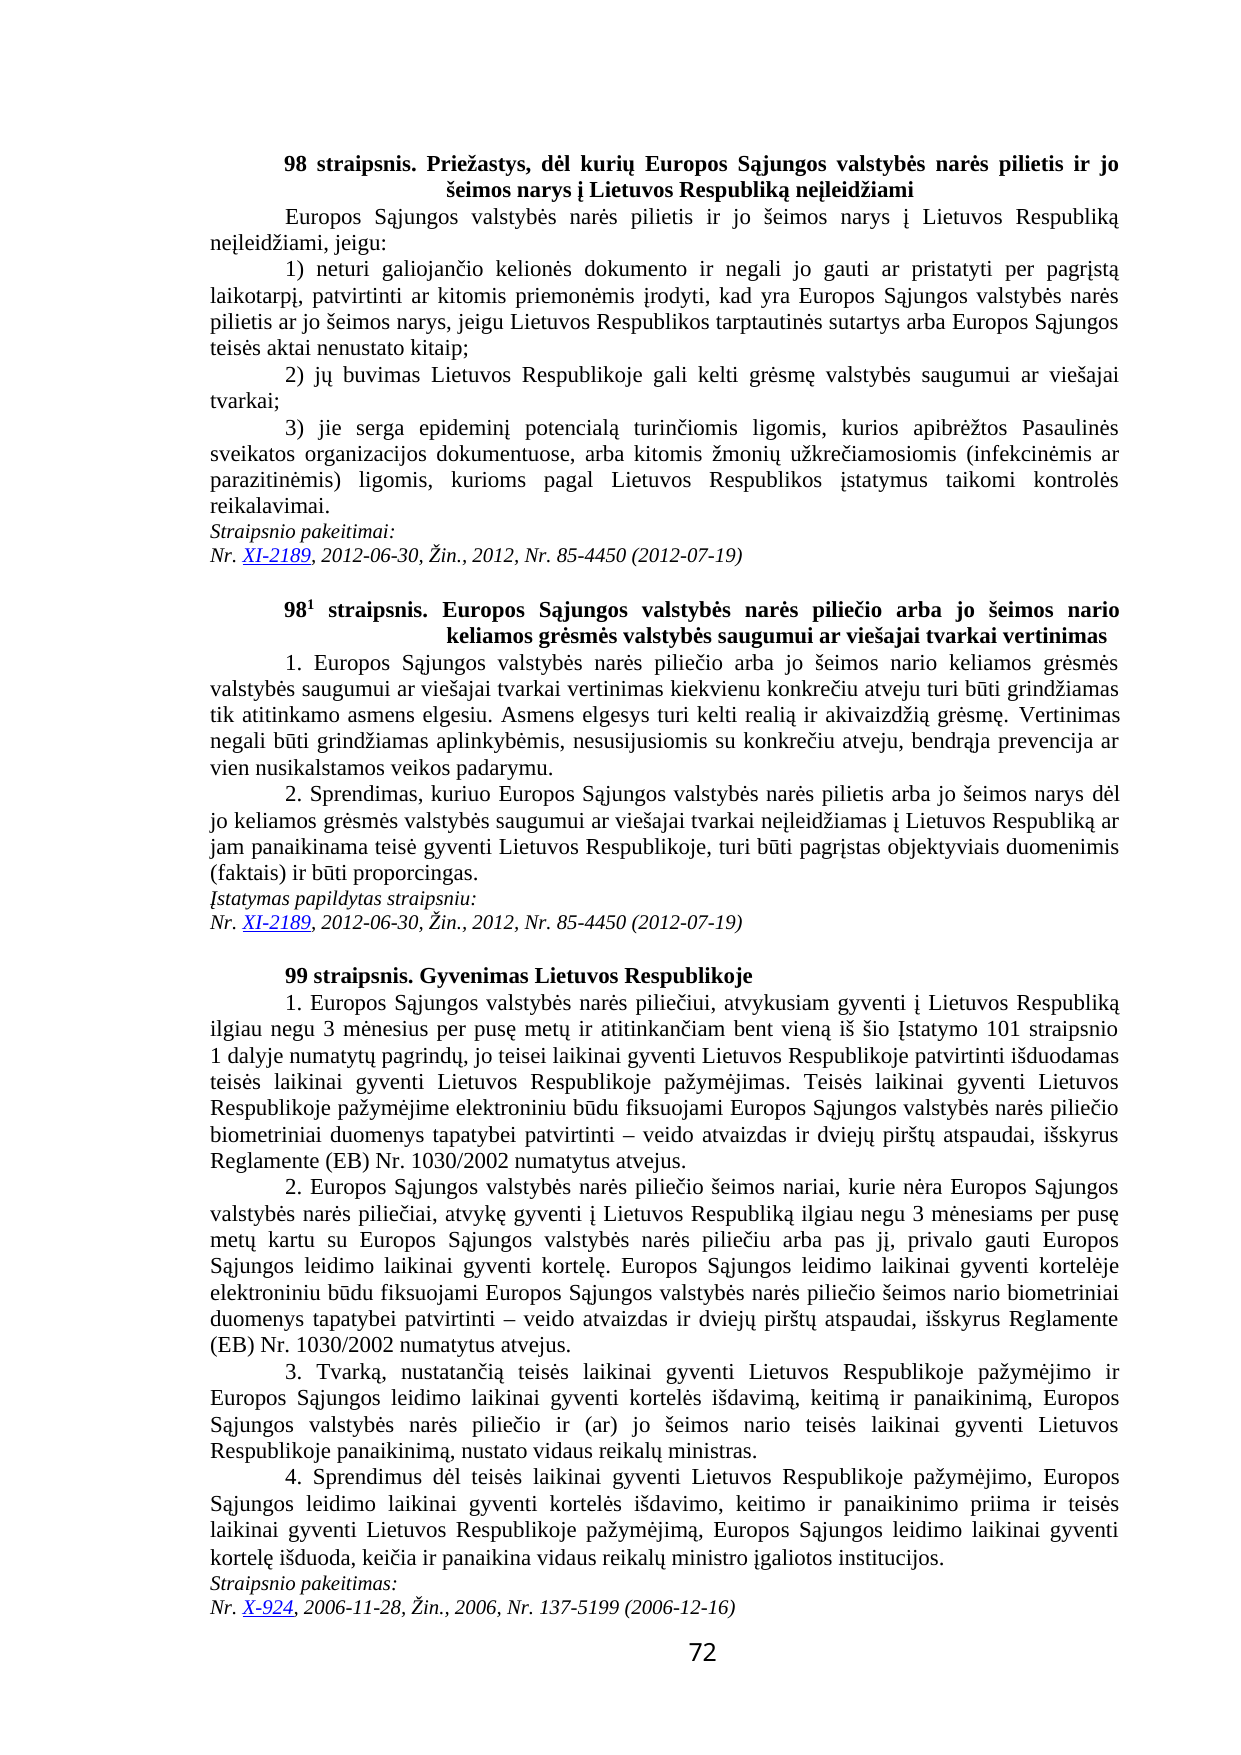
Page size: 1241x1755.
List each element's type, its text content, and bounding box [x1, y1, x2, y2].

text 1. Europos Sąjungos valstybės narės piliečiui, atvykusiam gyventi į Lietuvos Respubliką ilgiau negu 3 mėnesius per pusę metų ir atitinkančiam bent vieną iš šio Įstatymo 101 straipsnio 1 dalyje numatytų pagrindų, jo teisei laikinai gyventi Lietuvos Respublikoje patvirtinti išduodamas teisės laikinai gyventi Lietuvos Respublikoje pažymėjimas. Teisės laikinai gyventi Lietuvos Respublikoje pažymėjime elektroniniu būdu fiksuojami Europos Sąjungos valstybės narės piliečio biometriniai duomenys tapatybei patvirtinti – veido atvaizdas ir dviejų pirštų atspaudai, išskyrus Reglamente (EB) Nr. 1030/2002 numatytus atvejus. [210, 989, 1120, 1173]
text 2. Europos Sąjungos valstybės narės piliečio šeimos nariai, kurie nėra Europos Sąjungos valstybės narės piliečiai, atvykę gyventi į Lietuvos Respubliką ilgiau negu 3 mėnesiams per pusę metų kartu su Europos Sąjungos valstybės narės piliečiu arba pas jį, privalo gauti Europos Sąjungos leidimo laikinai gyventi kortelę. Europos Sąjungos leidimo laikinai gyventi kortelėje elektroniniu būdu fiksuojami Europos Sąjungos valstybės narės piliečio šeimos nario biometriniai duomenys tapatybei patvirtinti – veido atvaizdas ir dviejų pirštų atspaudai, išskyrus Reglamente (EB) Nr. 1030/2002 numatytus atvejus. [210, 1173, 1120, 1358]
text 2) jų buvimas Lietuvos Respublikoje gali kelti grėsmę valstybės saugumui ar viešajai tvarkai; [210, 361, 1120, 413]
text 2. Sprendimas, kuriuo Europos Sąjungos valstybės narės pilietis arba jo šeimos narys dėl jo keliamos grėsmės valstybės saugumui ar viešajai tvarkai neįleidžiamas į Lietuvos Respubliką ar jam panaikinama teisė gyventi Lietuvos Respublikoje, turi būti pagrįstas objektyviais duomenimis (faktais) ir būti proporcingas. [210, 780, 1120, 886]
text 3. Tvarką, nustatančią teisės laikinai gyventi Lietuvos Respublikoje pažymėjimo ir Europos Sąjungos leidimo laikinai gyventi kortelės išdavimą, keitimą ir panaikinimą, Europos Sąjungos valstybės narės piliečio ir (ar) jo šeimos nario teisės laikinai gyventi Lietuvos Respublikoje panaikinimą, nustato vidaus reikalų ministras. [210, 1358, 1120, 1463]
text 1. Europos Sąjungos valstybės narės piliečio arba jo šeimos nario keliamos grėsmės valstybės saugumui ar viešajai tvarkai vertinimas kiekvienu konkrečiu atveju turi būti grindžiamas tik atitinkamo asmens elgesiu. Asmens elgesys turi kelti realią ir akivaizdžią grėsmę. Vertinimas negali būti grindžiamas aplinkybėmis, nesusijusiomis su konkrečiu atveju, bendrąja prevencija ar vien nusikalstamos veikos padarymu. [210, 648, 1120, 780]
text 981 straipsnis. Europos Sąjungos valstybės narės piliečio arba jo šeimos nario keliamos grėsmės valstybės saugumui ar viešajai tvarkai vertinimas [284, 596, 1120, 648]
text Straipsnio pakeitimai: [210, 519, 1120, 543]
text Nr. X-924, 2006-11-28, Žin., 2006, Nr. 137-5199 (2006-12-16) [210, 1595, 1120, 1619]
text 3) jie serga epideminį potencialą turinčiomis ligomis, kurios apibrėžtos Pasaulinės sveikatos organizacijos dokumentuose, arba kitomis žmonių užkrečiamosiomis (infekcinėmis ar parazitinėmis) ligomis, kurioms pagal Lietuvos Respublikos įstatymus taikomi kontrolės reikalavimai. [210, 413, 1120, 519]
text Straipsnio pakeitimas: [210, 1571, 1120, 1595]
text Europos Sąjungos valstybės narės pilietis ir jo šeimos narys į Lietuvos Respubliką neįleidžiami, jeigu: [210, 203, 1120, 255]
text 4. Sprendimus dėl teisės laikinai gyventi Lietuvos Respublikoje pažymėjimo, Europos Sąjungos leidimo laikinai gyventi kortelės išdavimo, keitimo ir panaikinimo priima ir teisės laikinai gyventi Lietuvos Respublikoje pažymėjimą, Europos Sąjungos leidimo laikinai gyventi kortelę išduoda, keičia ir panaikina vidaus reikalų ministro įgaliotos institucijos. [210, 1463, 1120, 1571]
text 99 straipsnis. Gyvenimas Lietuvos Respublikoje [210, 963, 1120, 989]
text 98 straipsnis. Priežastys, dėl kurių Europos Sąjungos valstybės narės pilietis ir jo šeimos narys į Lietuvos Respubliką neįleidžiami [284, 150, 1120, 203]
text Įstatymas papildytas straipsniu: [210, 886, 1120, 910]
text Nr. XI-2189, 2012-06-30, Žin., 2012, Nr. 85-4450 (2012-07-19) [210, 910, 1120, 934]
text Nr. XI-2189, 2012-06-30, Žin., 2012, Nr. 85-4450 (2012-07-19) [210, 543, 1120, 567]
text 1) neturi galiojančio kelionės dokumento ir negali jo gauti ar pristatyti per pagrįstą laikotarpį, patvirtinti ar kitomis priemonėmis įrodyti, kad yra Europos Sąjungos valstybės narės pilietis ar jo šeimos narys, jeigu Lietuvos Respublikos tarptautinės sutartys arba Europos Sąjungos teisės aktai nenustato kitaip; [210, 255, 1120, 361]
